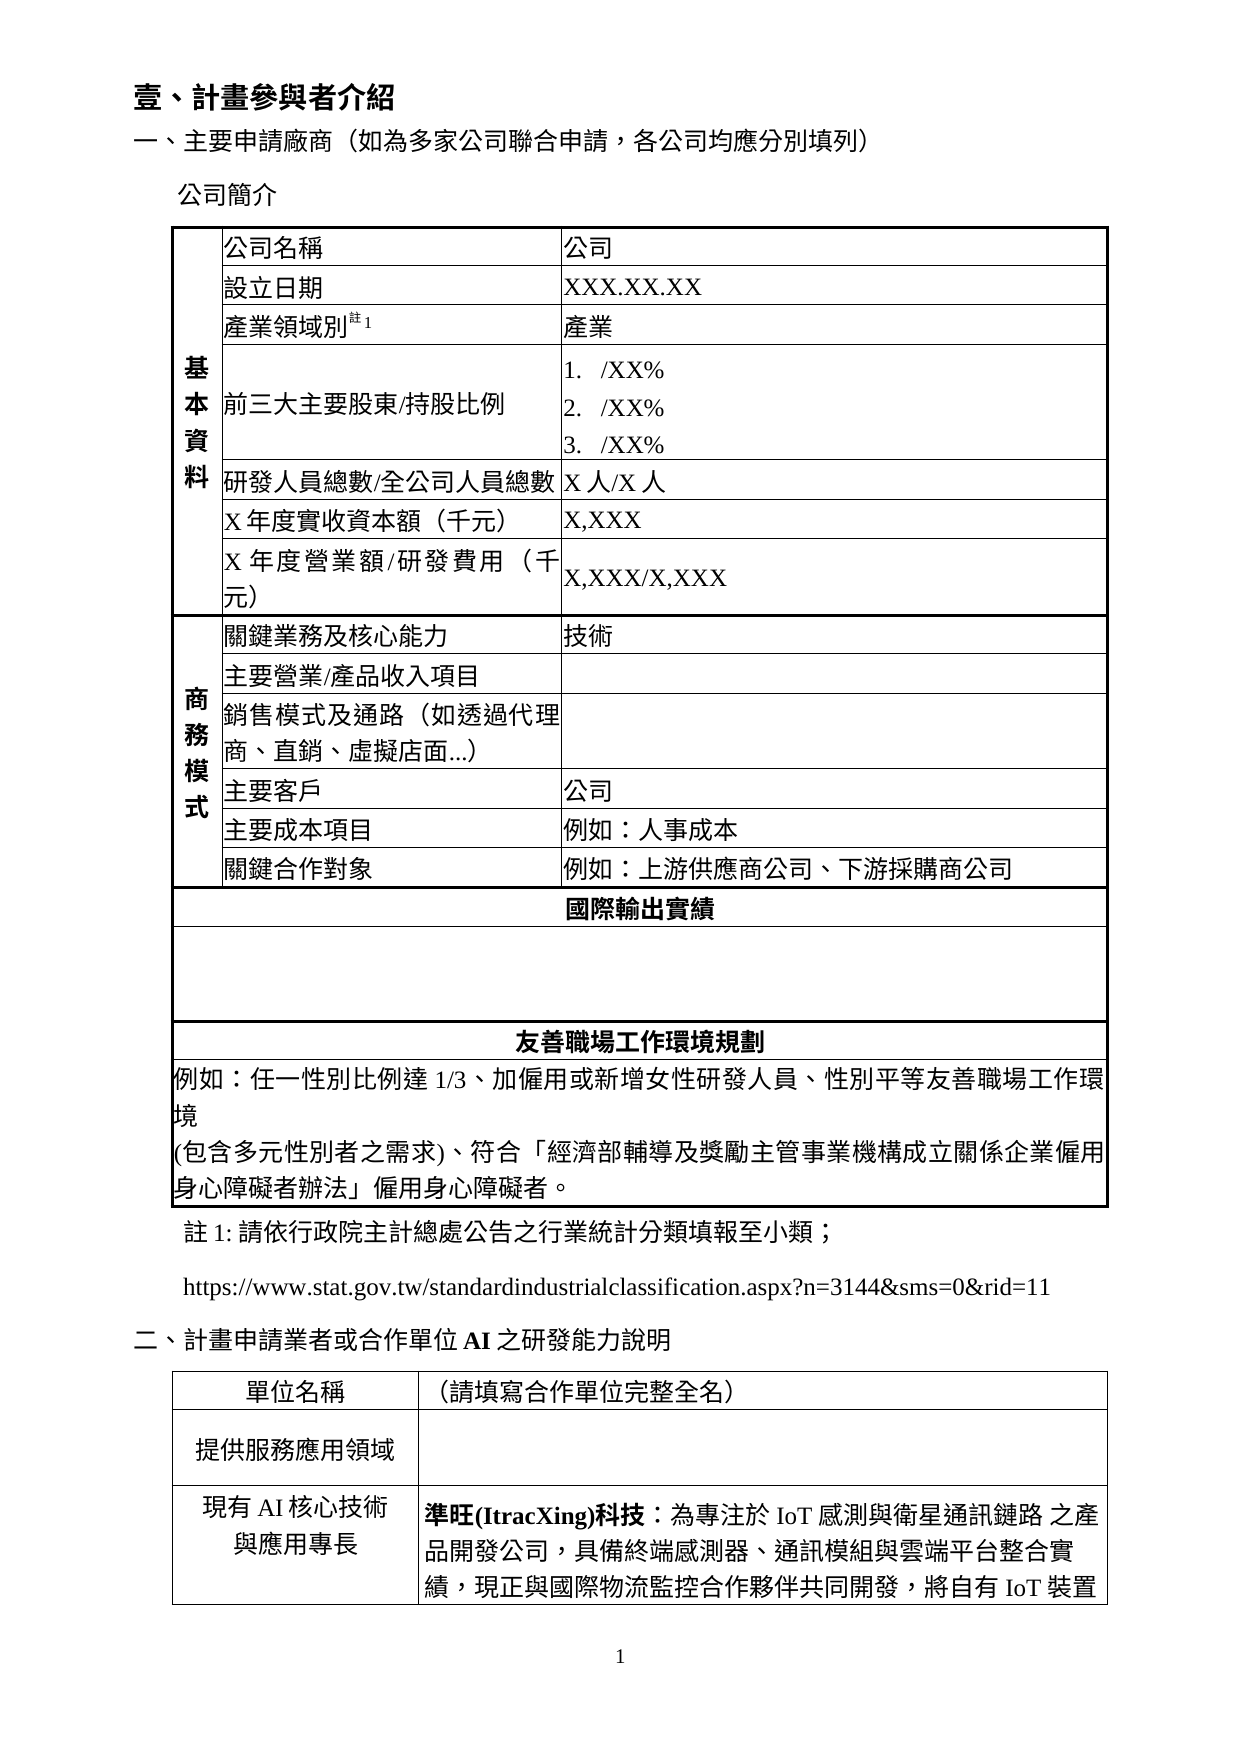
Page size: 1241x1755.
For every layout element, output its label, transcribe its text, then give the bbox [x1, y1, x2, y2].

table_cell 提供服務應用領域 [173, 1410, 418, 1485]
table_cell 商務模式 [174, 617, 222, 886]
table_cell [562, 654, 1106, 692]
table_cell 準旺(ItracXing)科技：為專注於 IoT 感測與衛星通訊鏈路 之產品開發公司，具備終端感測器、通訊模組與雲端平台整合實績，現正與國際物流監控合作夥伴共同開發，將自有 IoT 裝置 [419, 1486, 1107, 1604]
table_cell 國際輸出實績 [174, 889, 1106, 926]
table_cell 主要客戶 [223, 769, 561, 807]
table_cell 現有AI核心技術 與應用專長 [173, 1486, 418, 1604]
table_cell 主要營業/產品收入項目 [223, 654, 561, 692]
table_cell 主要成本項目 [223, 809, 561, 847]
table_header 公司名稱 [223, 229, 561, 265]
table_cell 公司 [562, 769, 1106, 807]
text 壹、計畫參與者介紹 [133, 75, 1107, 117]
table_cell XXX.XX.XX [562, 266, 1106, 304]
table_header 單位名稱 [173, 1372, 418, 1409]
table_cell 例如：上游供應商公司、下游採購商公司 [562, 848, 1106, 886]
table_header 基本資料 [174, 229, 222, 614]
table_cell /XX% /XX% /XX% [562, 345, 1106, 459]
table_cell 關鍵合作對象 [223, 848, 561, 886]
table_cell [174, 927, 1106, 1019]
subtitle 公司簡介 [177, 171, 1107, 213]
table_cell [419, 1410, 1107, 1485]
subtitle 二、計畫申請業者或合作單位AI之研發能力說明 [133, 1316, 1107, 1358]
table_cell X,XXX/X,XXX [562, 539, 1106, 614]
table_cell 產業領域別註1 [223, 305, 561, 344]
text 註1: 請依行政院主計總處公告之行業統計分類填報至小類； [183, 1208, 1107, 1250]
table_cell 研發人員總數/全公司人員總數 [223, 460, 561, 499]
table_cell [562, 694, 1106, 768]
table_cell X年度營業額/研發費用（千元） [223, 539, 561, 614]
table_cell X,XXX [562, 500, 1106, 538]
text https://www.stat.gov.tw/standardindustrialclassification.aspx?n=3144&sms=0&rid=11 [183, 1262, 1107, 1304]
table_cell 設立日期 [223, 266, 561, 304]
table_header （請填寫合作單位完整全名） [419, 1372, 1107, 1409]
table_cell 例如：人事成本 [562, 809, 1106, 847]
table_cell 例如：任一性別比例達1/3、加僱用或新增女性研發人員、性別平等友善職場工作環境 (包含多元性別者之需求)、符合「經濟部輔導及獎勵主管事業機構成立關係企業僱用身心障礙者辦法」僱用身心障礙者。 [174, 1060, 1106, 1205]
table_cell X年度實收資本額（千元） [223, 500, 561, 538]
table_cell 產業 [562, 305, 1106, 344]
table_cell 銷售模式及通路（如透過代理商、直銷、虛擬店面...） [223, 694, 561, 768]
table_header 公司 [562, 229, 1106, 265]
table_cell 關鍵業務及核心能力 [223, 617, 561, 653]
table_cell X人/X人 [562, 460, 1106, 499]
subtitle 一、主要申請廠商（如為多家公司聯合申請，各公司均應分別填列） [133, 117, 1107, 159]
table_cell 技術 [562, 617, 1106, 653]
table_cell 前三大主要股東/持股比例 [223, 345, 561, 459]
table_cell 友善職場工作環境規劃 [174, 1023, 1106, 1059]
